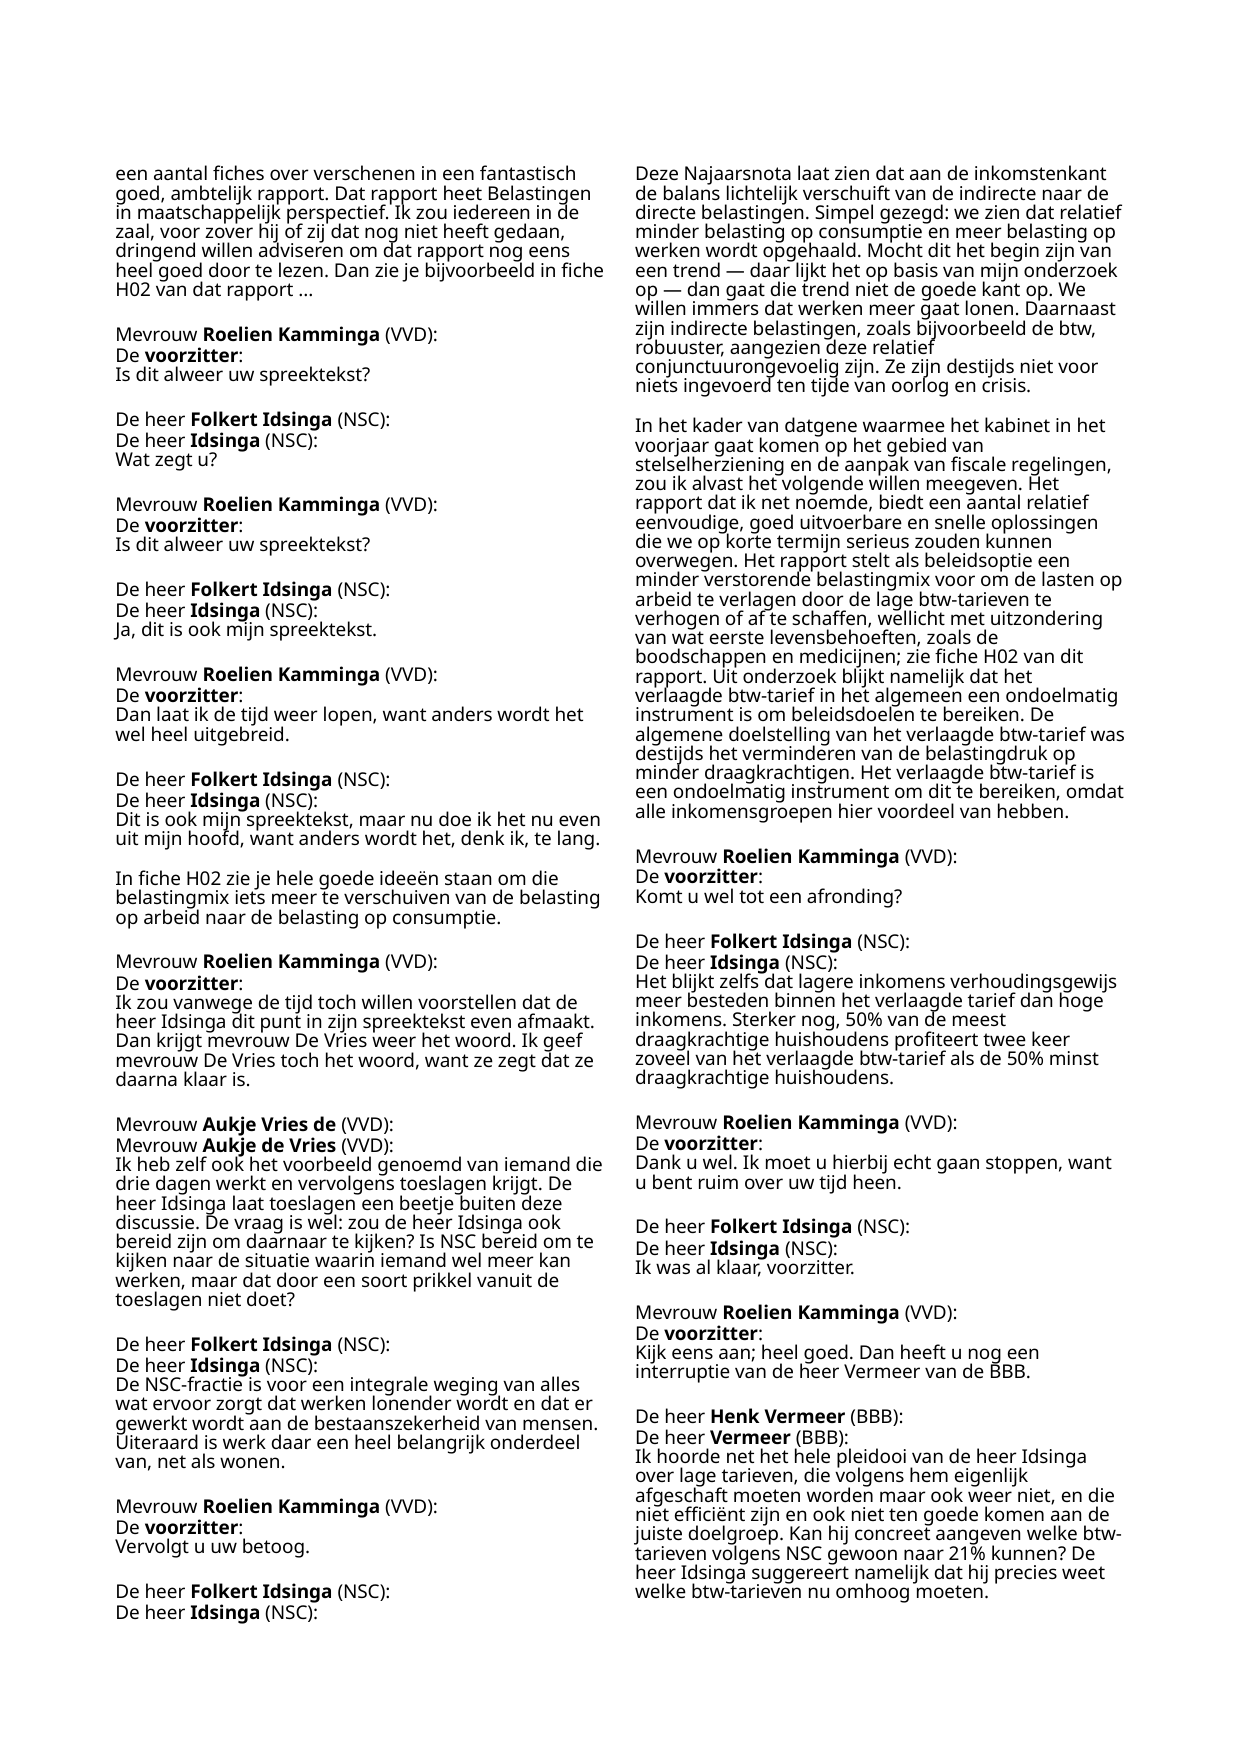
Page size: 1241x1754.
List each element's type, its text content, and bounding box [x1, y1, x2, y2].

text De heer Idsinga (NSC): [635, 1239, 1125, 1259]
text De heer Folkert Idsinga (NSC): [115, 1578, 605, 1604]
text De voorzitter: [115, 1519, 605, 1538]
text De heer Vermeer (BBB): [635, 1429, 1125, 1448]
text Deze Najaarsnota laat zien dat aan de inkomstenkant de balans lichtelijk verschuift van de indirecte naar de directe belastingen. Simpel gezegd: we zien dat relatief minder belasting op consumptie en meer belasting op werken wordt opgehaald. Mocht dit het begin zijn van een trend — daar lijkt het op basis van mijn onderzoek op — dan gaat die trend niet de goede kant op. We willen immers dat werken meer gaat lonen. Daarnaast zijn indirecte belastingen, zoals bijvoorbeeld de btw, robuuster, aangezien deze relatief conjunctuurongevoelig zijn. Ze zijn destijds niet voor niets ingevoerd ten tijde van oorlog en crisis. [635, 165, 1125, 397]
text Mevrouw Roelien Kamminga (VVD): [115, 491, 605, 517]
text Het blijkt zelfs dat lagere inkomens verhoudingsgewijs meer besteden binnen het verlaagde tarief dan hoge inkomens. Sterker nog, 50% van de meest draagkrachtige huishoudens profiteert twee keer zoveel van het verlaagde btw-tarief als de 50% minst draagkrachtige huishoudens. [635, 973, 1125, 1088]
text De heer Idsinga (NSC): [115, 792, 605, 811]
text Ik heb zelf ook het voorbeeld genoemd van iemand die drie dagen werkt en vervolgens toeslagen krijgt. De heer Idsinga laat toeslagen een beetje buiten deze discussie. De vraag is wel: zou de heer Idsinga ook bereid zijn om daarnaar te kijken? Is NSC bereid om te kijken naar de situatie waarin iemand wel meer kan werken, maar dat door een soort prikkel vanuit de toeslagen niet doet? [115, 1156, 605, 1310]
text De voorzitter: [635, 1135, 1125, 1154]
text De voorzitter: [635, 1324, 1125, 1344]
text De NSC-fractie is voor een integrale weging van alles wat ervoor zorgt dat werken lonender wordt en dat er gewerkt wordt aan de bestaanszekerheid van mensen. Uiteraard is werk daar een heel belangrijk onderdeel van, net als wonen. [115, 1376, 605, 1472]
text De heer Folkert Idsinga (NSC): [115, 1331, 605, 1357]
text In het kader van datgene waarmee het kabinet in het voorjaar gaat komen op het gebied van stelselherziening en de aanpak van fiscale regelingen, zou ik alvast het volgende willen meegeven. Het rapport dat ik net noemde, biedt een aantal relatief eenvoudige, goed uitvoerbare en snelle oplossingen die we op korte termijn serieus zouden kunnen overwegen. Het rapport stelt als beleidsoptie een minder verstorende belastingmix voor om de lasten op arbeid te verlagen door de lage btw-tarieven te verhogen of af te schaffen, wellicht met uitzondering van wat eerste levensbehoeften, zoals de boodschappen en medicijnen; zie fiche H02 van dit rapport. Uit onderzoek blijkt namelijk dat het verlaagde btw-tarief in het algemeen een ondoelmatig instrument is om beleidsdoelen te bereiken. De algemene doelstelling van het verlaagde btw-tarief was destijds het verminderen van de belastingdruk op minder draagkrachtigen. Het verlaagde btw-tarief is een ondoelmatig instrument om dit te bereiken, omdat alle inkomensgroepen hier voordeel van hebben. [635, 417, 1125, 822]
text Wat zegt u? [115, 451, 605, 470]
text Mevrouw Aukje de Vries (VVD): [115, 1137, 605, 1156]
text Is dit alweer uw spreektekst? [115, 366, 605, 385]
text Mevrouw Roelien Kamminga (VVD): [115, 321, 605, 347]
text Mevrouw Roelien Kamminga (VVD): [635, 1109, 1125, 1135]
text Dan laat ik de tijd weer lopen, want anders wordt het wel heel uitgebreid. [115, 706, 605, 745]
text De heer Idsinga (NSC): [115, 432, 605, 451]
text Kijk eens aan; heel goed. Dan heeft u nog een interruptie van de heer Vermeer van de BBB. [635, 1344, 1125, 1382]
text Vervolgt u uw betoog. [115, 1538, 605, 1557]
text Ik hoorde net het hele pleidooi van de heer Idsinga over lage tarieven, die volgens hem eigenlijk afgeschaft moeten worden maar ook weer niet, en die niet efficiënt zijn en ook niet ten goede komen aan de juiste doelgroep. Kan hij concreet aangeven welke btw-tarieven volgens NSC gewoon naar 21% kunnen? De heer Idsinga suggereert namelijk dat hij precies weet welke btw-tarieven nu omhoog moeten. [635, 1448, 1125, 1602]
text De voorzitter: [635, 868, 1125, 888]
text Mevrouw Roelien Kamminga (VVD): [115, 949, 605, 974]
text De heer Folkert Idsinga (NSC): [115, 406, 605, 432]
text Mevrouw Roelien Kamminga (VVD): [115, 661, 605, 687]
text De voorzitter: [115, 517, 605, 536]
text Dit is ook mijn spreektekst, maar nu doe ik het nu even uit mijn hoofd, want anders wordt het, denk ik, te lang. [115, 811, 605, 849]
text De heer Folkert Idsinga (NSC): [115, 576, 605, 602]
text De heer Henk Vermeer (BBB): [635, 1403, 1125, 1429]
text De voorzitter: [115, 347, 605, 366]
text Mevrouw Roelien Kamminga (VVD): [635, 843, 1125, 868]
text De heer Folkert Idsinga (NSC): [115, 766, 605, 792]
text Komt u wel tot een afronding? [635, 888, 1125, 907]
text De heer Idsinga (NSC): [115, 602, 605, 621]
text De heer Idsinga (NSC): [115, 1357, 605, 1376]
text Is dit alweer uw spreektekst? [115, 536, 605, 556]
text Mevrouw Aukje Vries de (VVD): [115, 1111, 605, 1137]
text Mevrouw Roelien Kamminga (VVD): [115, 1493, 605, 1519]
text De heer Idsinga (NSC): [635, 954, 1125, 973]
text Ik was al klaar, voorzitter. [635, 1259, 1125, 1278]
text De heer Folkert Idsinga (NSC): [635, 1214, 1125, 1239]
text De voorzitter: [115, 974, 605, 994]
text De heer Idsinga (NSC): [115, 1604, 605, 1623]
text Ik zou vanwege de tijd toch willen voorstellen dat de heer Idsinga dit punt in zijn spreektekst even afmaakt. Dan krijgt mevrouw De Vries weer het woord. Ik geef mevrouw De Vries toch het woord, want ze zegt dat ze daarna klaar is. [115, 994, 605, 1090]
text In fiche H02 zie je hele goede ideeën staan om die belastingmix iets meer te verschuiven van de belasting op arbeid naar de belasting op consumptie. [115, 870, 605, 928]
text Ja, dit is ook mijn spreektekst. [115, 621, 605, 641]
text Mevrouw Roelien Kamminga (VVD): [635, 1299, 1125, 1324]
text De heer Folkert Idsinga (NSC): [635, 928, 1125, 954]
text een aantal fiches over verschenen in een fantastisch goed, ambtelijk rapport. Dat rapport heet Belastingen in maatschappelijk perspectief. Ik zou iedereen in de zaal, voor zover hij of zij dat nog niet heeft gedaan, dringend willen adviseren om dat rapport nog eens heel goed door te lezen. Dan zie je bijvoorbeeld in fiche H02 van dat rapport ... [115, 165, 605, 300]
text De voorzitter: [115, 687, 605, 706]
text Dank u wel. Ik moet u hierbij echt gaan stoppen, want u bent ruim over uw tijd heen. [635, 1154, 1125, 1193]
